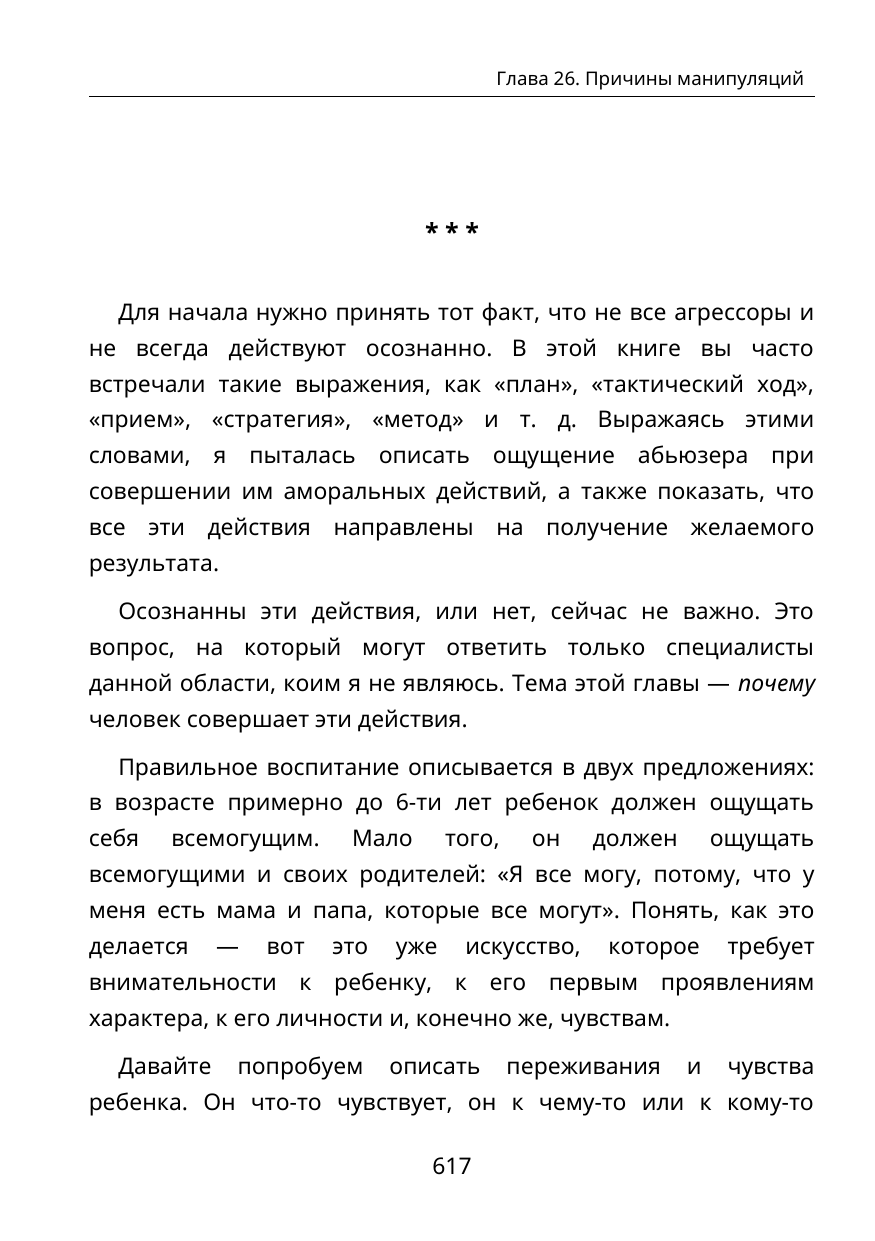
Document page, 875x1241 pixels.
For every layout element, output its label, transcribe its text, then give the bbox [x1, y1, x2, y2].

text Правильное воспитание описывается в двух предложениях: в возрасте примерно до 6-ти лет ребенок должен ощущать себя всемогущим. Мало того, он должен ощущать всемогущими и своих родителей: «Я все могу, потому, что у меня есть мама и папа, которые все могут». Понять, как это делается — вот это уже искусство, которое требует внимательности к ребенку, к его первым проявлениям характера, к его личности и, конечно же, чувствам. [88, 750, 815, 1033]
text Осознанны эти действия, или нет, сейчас не важно. Это вопрос, на который могут ответить только специалисты данной области, коим я не являюсь. Тема этой главы — почему человек совершает эти действия. [88, 595, 815, 734]
text Давайте попробуем описать переживания и чувства ребенка. Он что-то чувствует, он к чему-то или к кому-то [88, 1050, 815, 1117]
subtitle * * * [88, 215, 815, 249]
text Для начала нужно принять тот факт, что не все агрессоры и не всегда действуют осознанно. В этой книге вы часто встречали такие выражения, как «план», «тактический ход», «прием», «стратегия», «метод» и т. д. Выражаясь этими словами, я пыталась описать ощущение абьюзера при совершении им аморальных действий, а также показать, что все эти действия направлены на получение желаемого результата. [88, 296, 815, 578]
